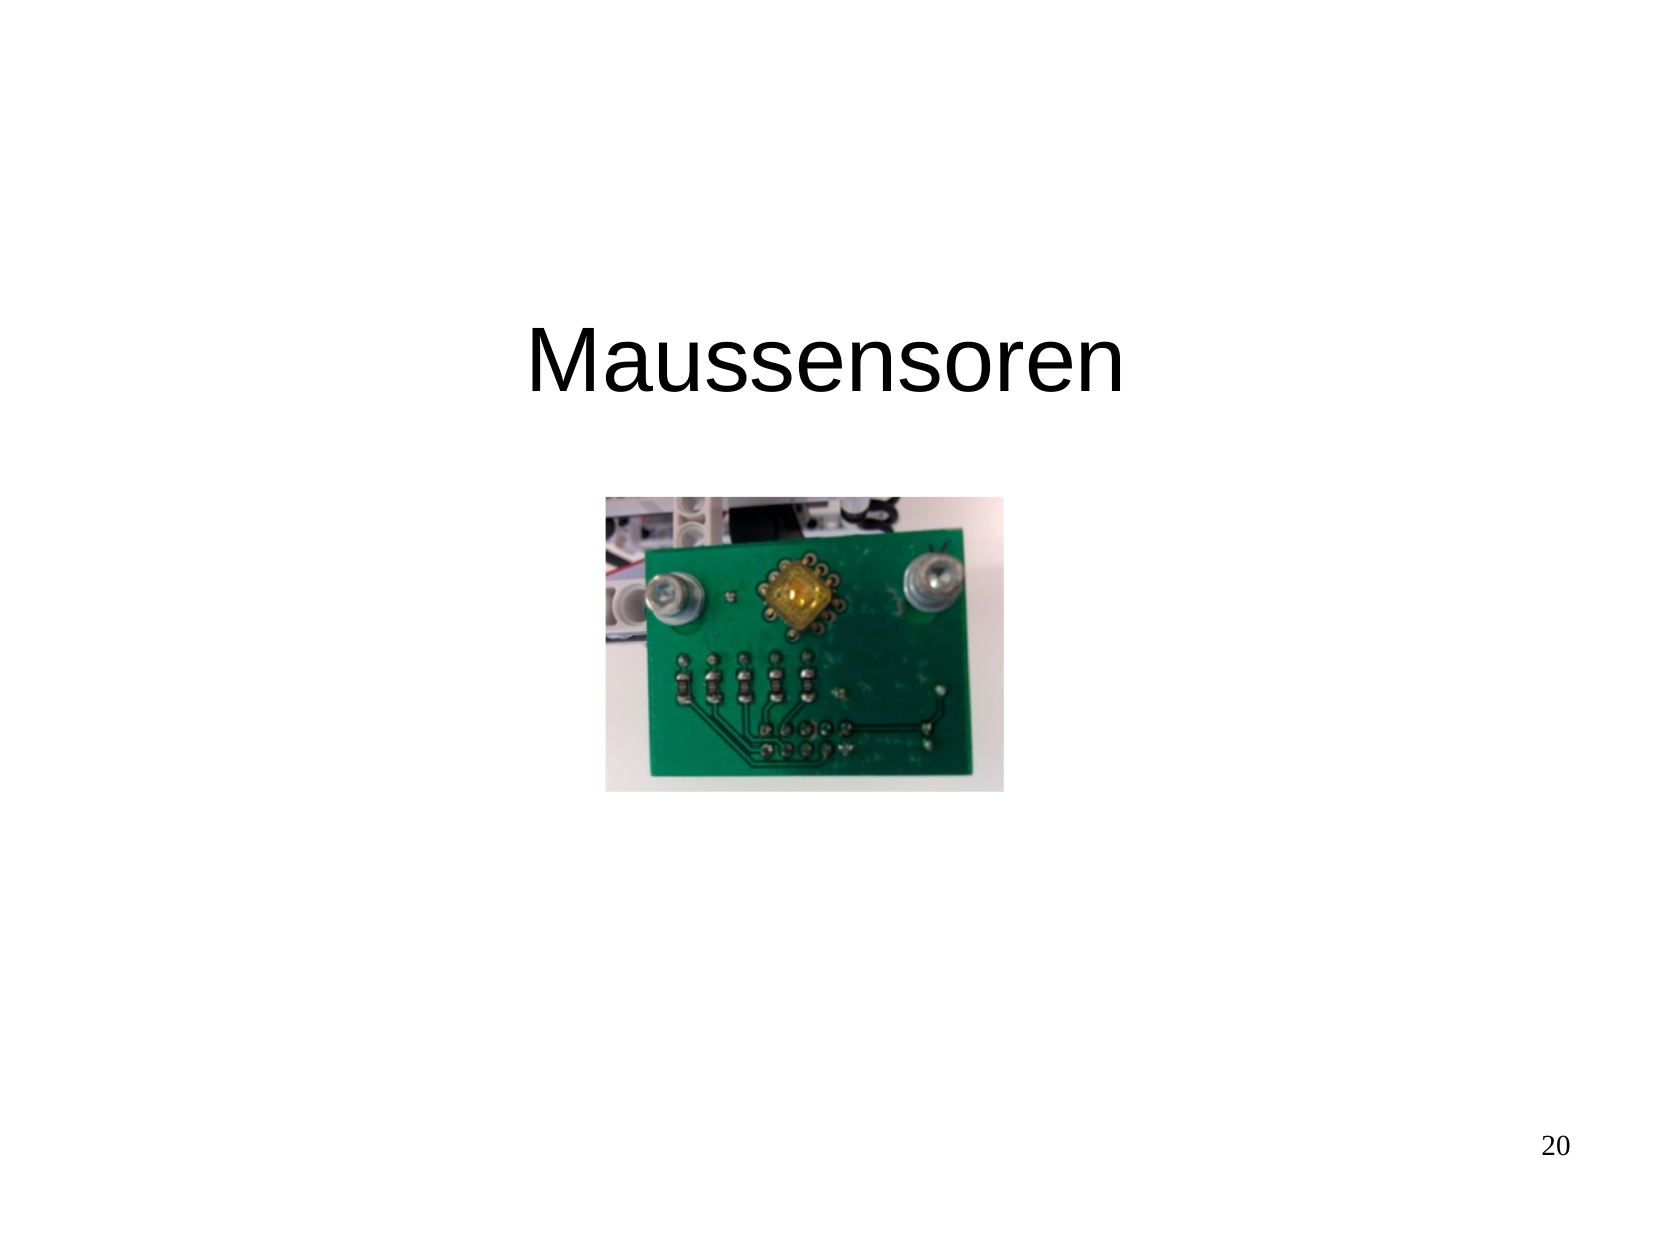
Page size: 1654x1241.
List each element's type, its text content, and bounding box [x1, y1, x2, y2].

picture [605, 496, 1004, 792]
title Maussensoren [82, 256, 1571, 464]
